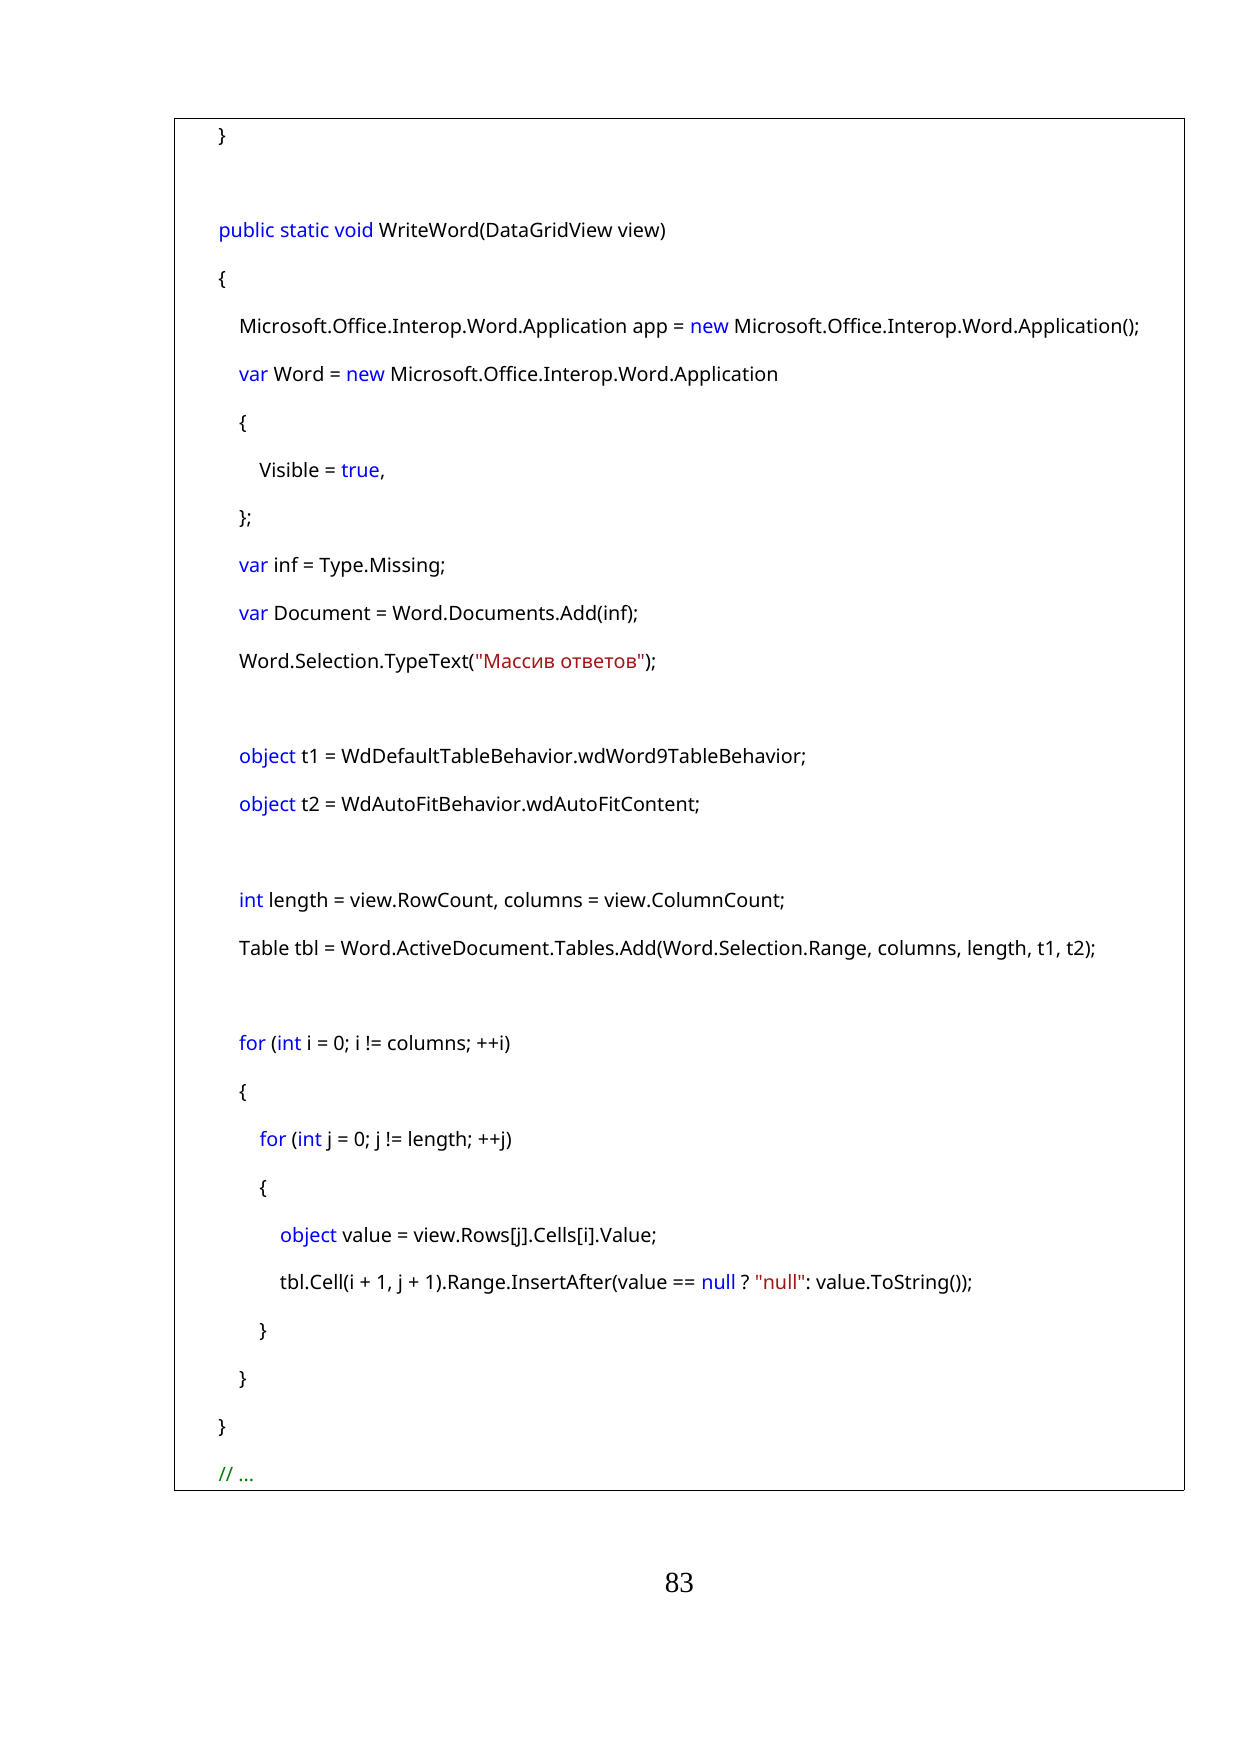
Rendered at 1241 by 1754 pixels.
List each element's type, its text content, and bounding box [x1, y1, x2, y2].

text { [175, 405, 1184, 435]
text } [175, 119, 1184, 148]
text object t2 = WdAutoFitBehavior.wdAutoFitContent; [175, 787, 1184, 817]
text object value = view.Rows[j].Cells[i].Value; [175, 1218, 1184, 1248]
text } [175, 1361, 1184, 1391]
text Microsoft.Office.Interop.Word.Application app = new Microsoft.Office.Interop.Word.Application(); [175, 309, 1184, 339]
text { [175, 1170, 1184, 1200]
text var Word = new Microsoft.Office.Interop.Word.Application [175, 357, 1184, 387]
text for (int i = 0; i != columns; ++i) [175, 1027, 1184, 1057]
text { [175, 1074, 1184, 1104]
text for (int j = 0; j != length; ++j) [175, 1122, 1184, 1152]
text } [175, 1409, 1184, 1439]
text int length = view.RowCount, columns = view.ColumnCount; [175, 883, 1184, 913]
text // ... [175, 1457, 1184, 1490]
text Word.Selection.TypeText("Массив ответов"); [175, 644, 1184, 674]
text Table tbl = Word.ActiveDocument.Tables.Add(Word.Selection.Range, columns, length, t1, t2); [175, 931, 1184, 961]
text Visible = true, [175, 453, 1184, 483]
text } [175, 1313, 1184, 1343]
text }; [175, 501, 1184, 531]
text { [175, 262, 1184, 292]
text var inf = Type.Missing; [175, 548, 1184, 578]
text var Document = Word.Documents.Add(inf); [175, 596, 1184, 626]
text public static void WriteWord(DataGridView view) [175, 214, 1184, 244]
text object t1 = WdDefaultTableBehavior.wdWord9TableBehavior; [175, 740, 1184, 770]
text tbl.Cell(i + 1, j + 1).Range.InsertAfter(value == null ? "null": value.ToString()); [175, 1266, 1184, 1296]
